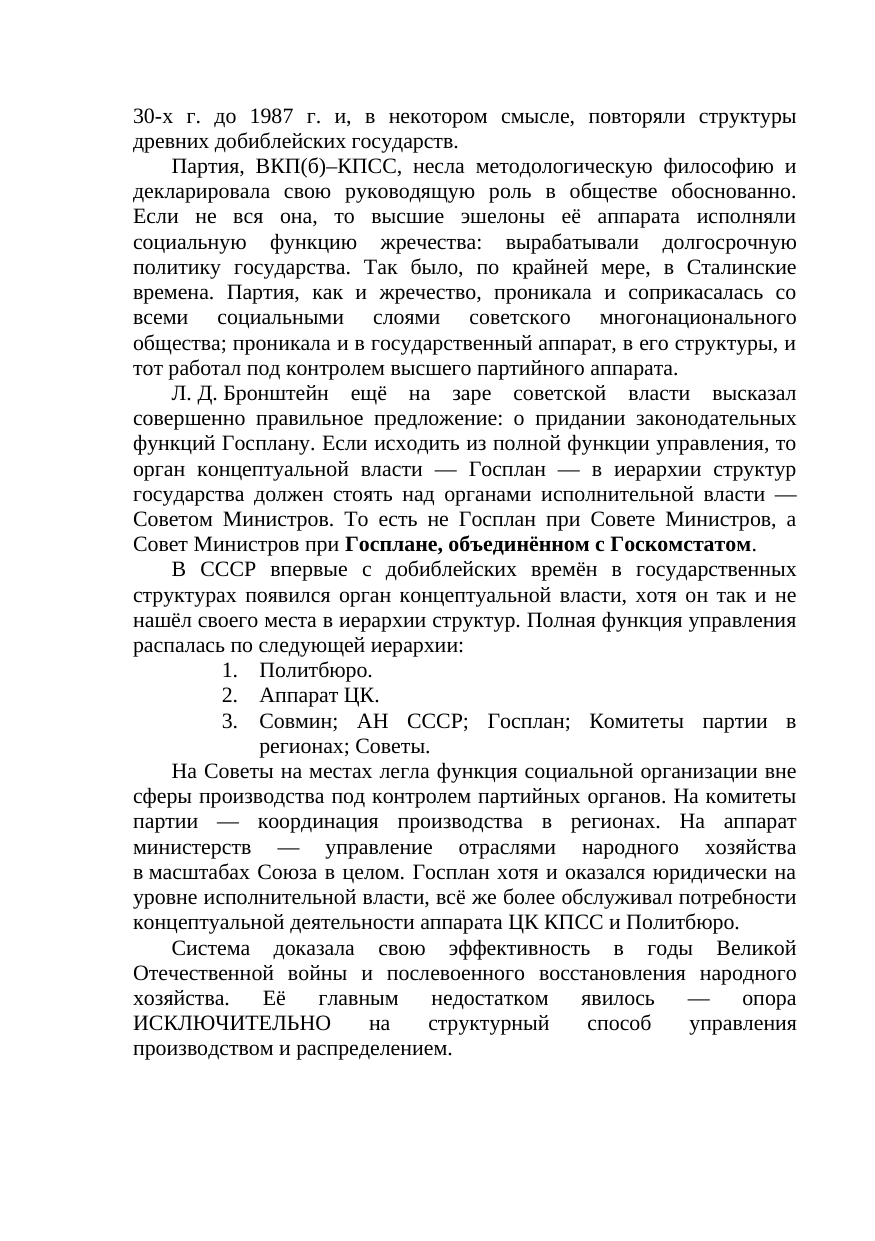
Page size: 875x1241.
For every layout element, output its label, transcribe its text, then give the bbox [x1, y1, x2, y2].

text Л. Д. Бронштейн ещё на заре советской власти высказал совершенно правильное предложение: о придании законодательных функций Госплану. Если исходить из полной функции управления, то орган концептуальной власти — Госплан — в иерархии структур государства должен стоять над органами исполнительной власти — Советом Министров. То есть не Госплан при Совете Министров, а Совет Министров при Госплане, объединённом с Госкомстатом. [133, 380, 797, 556]
list Совмин; АН СССР; Госплан; Комитеты партии в регионах; Советы. [222, 708, 797, 758]
text На Советы на местах легла функция социальной организации вне сферы производства под контролем партийных органов. На комитеты партии — координация производства в регионах. На аппарат министерств — управление отраслями народного хозяйства в масштабах Союза в целом. Госплан хотя и оказался юридически на уровне исполнительной власти, всё же более обслуживал потребности концептуальной деятельности аппарата ЦК КПСС и Политбюро. [133, 758, 797, 934]
text 30-х г. до 1987 г. и, в некотором смысле, повторяли структуры древних добиблейских государств. [133, 103, 797, 153]
list Политбюро. [222, 657, 797, 682]
list Аппарат ЦК. [222, 682, 797, 708]
text Система доказала свою эффективность в годы Великой Отечественной войны и послевоенного восстановления народного хозяйства. Её главным недостатком явилось — опора ИСКЛЮЧИТЕЛЬНО на структурный способ управления производством и распределением. [133, 934, 797, 1061]
text Партия, ВКП(б)–КПСС, несла методологическую философию и декларировала свою руководящую роль в обществе обоснованно. Если не вся она, то высшие эшелоны её аппарата исполняли социальную функцию жречества: вырабатывали долгосрочную политику государства. Так было, по крайней мере, в Сталинские времена. Партия, как и жречество, проникала и соприкасалась со всеми социальными слоями советского многонационального общества; проникала и в государственный аппарат, в его структуры, и тот работал под контролем высшего партийного аппарата. [133, 153, 797, 380]
text В СССР впервые с добиблейских времён в государственных структурах появился орган концептуальной власти, хотя он так и не нашёл своего места в иерархии структур. Полная функция управления распалась по следующей иерархии: [133, 556, 797, 657]
